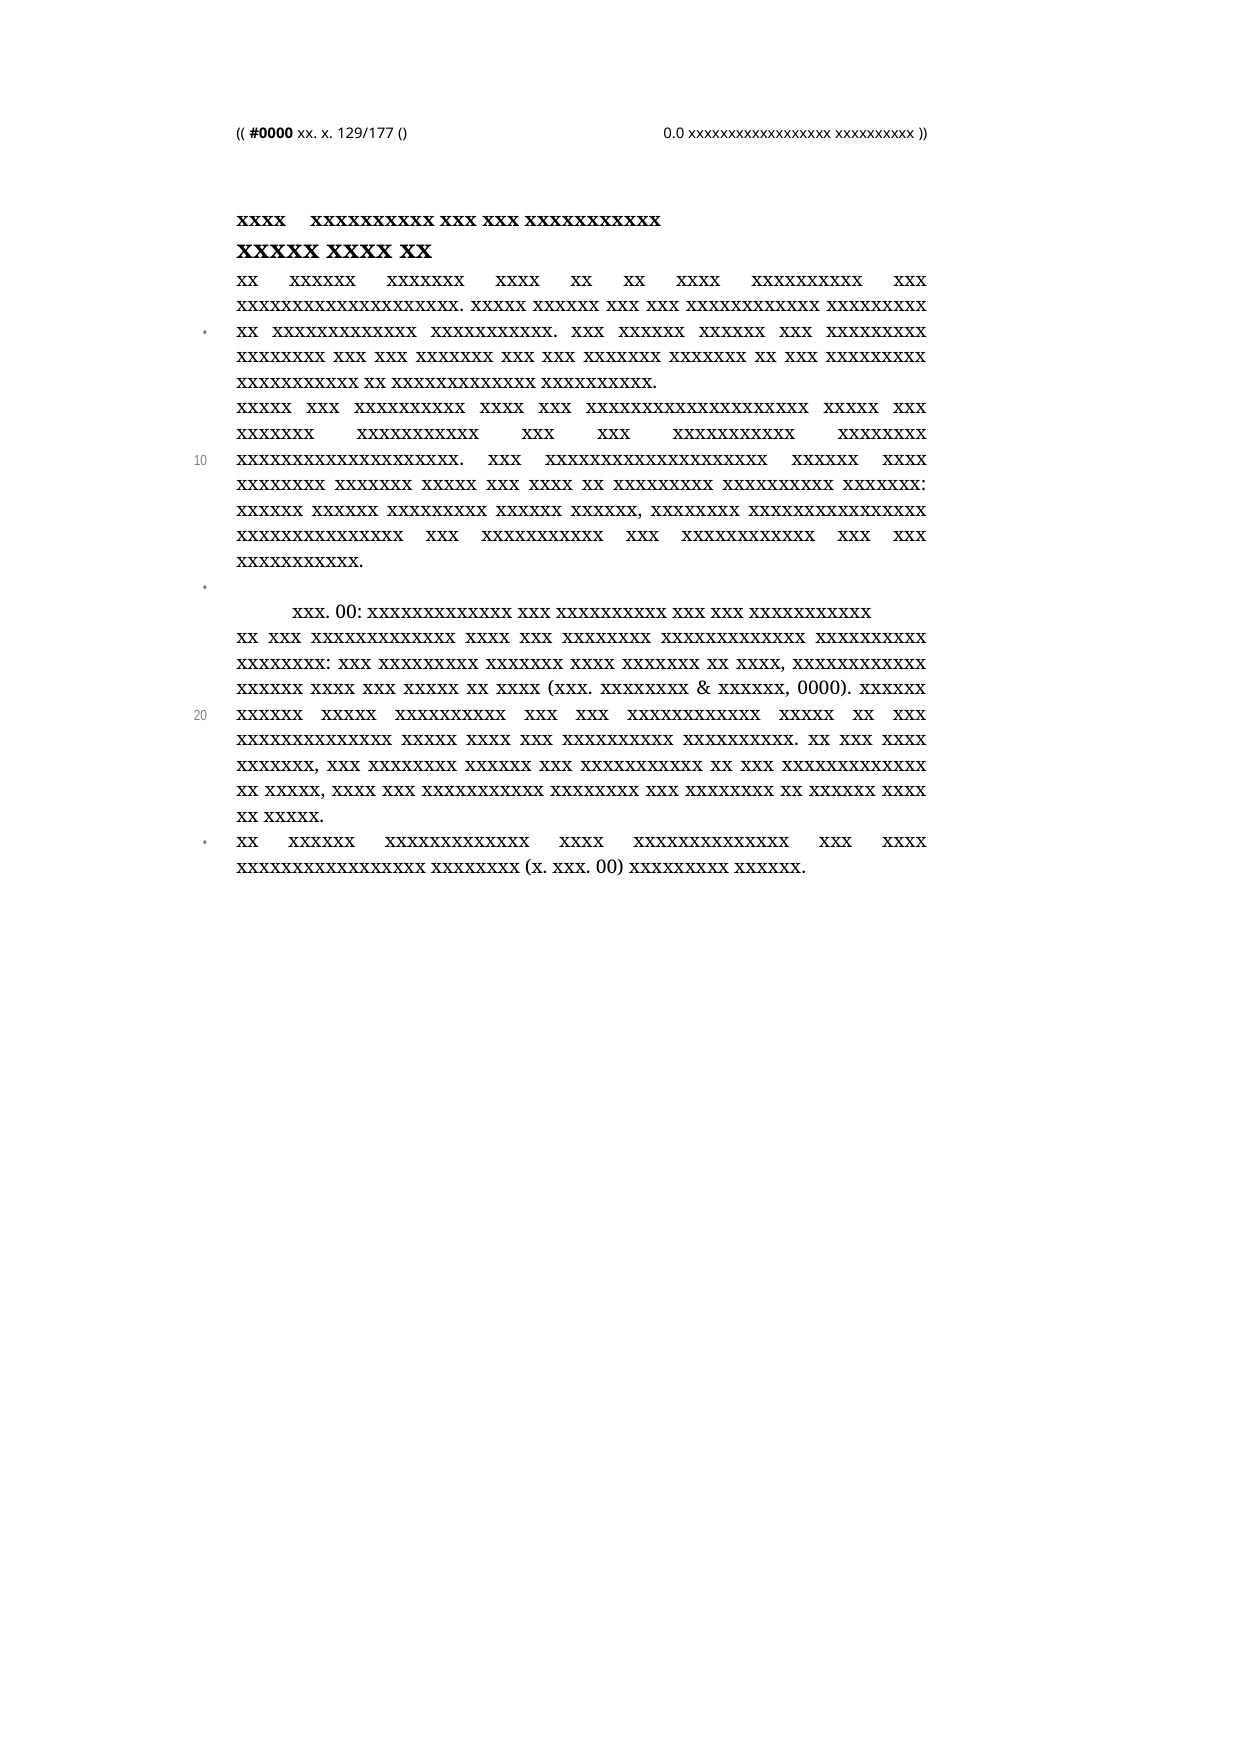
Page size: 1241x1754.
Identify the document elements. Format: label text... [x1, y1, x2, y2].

text xx xxxxxx xxxxxxx xxxx xx xx xxxx xxxxxxxxxx xxx xxxxxxxxxxxxxxxxxxxx. xxxxx xxxxxx xxx xxx xxxxxxxxxxxx xxxxxxxxx xx xxxxxxxxxxxxx xxxxxxxxxxx. xxx xxxxxx xxxxxx xxx xxxxxxxxx xxxxxxxx xxx xxx xxxxxxx xxx xxx xxxxxxx xxxxxxx xx xxx xxxxxxxxx xxxxxxxxxxx xx xxxxxxxxxxxxx xxxxxxxxxx. [236, 266, 927, 394]
text xx xxxxxx xxxxxxxxxxxxx xxxx xxxxxxxxxxxxxx xxx xxxx xxxxxxxxxxxxxxxxx xxxxxxxx (x. xxx. 00) xxxxxxxxx xxxxxx. [236, 828, 927, 879]
text xxxx xxxxxxxxxx xxx xxx xxxxxxxxxxx [236, 207, 927, 232]
text xxxxx xxxx xx [236, 232, 927, 266]
text xx xxx xxxxxxxxxxxxx xxxx xxx xxxxxxxx xxxxxxxxxxxxx xxxxxxxxxx xxxxxxxx: xxx xxxxxxxxx xxxxxxx xxxx xxxxxxx xx xxxx, xxxxxxxxxxxx xxxxxx xxxx xxx xxxxx xx xxxx (xxx. xxxxxxxx & xxxxxx, 0000). xxxxxx xxxxxx xxxxx xxxxxxxxxx xxx xxx xxxxxxxxxxxx xxxxx xx xxx xxxxxxxxxxxxxx xxxxx xxxx xxx xxxxxxxxxx xxxxxxxxxx. xx xxx xxxx xxxxxxx, xxx xxxxxxxx xxxxxx xxx xxxxxxxxxxx xx xxx xxxxxxxxxxxxx xx xxxxx, xxxx xxx xxxxxxxxxxx xxxxxxxx xxx xxxxxxxx xx xxxxxx xxxx xx xxxxx. [236, 623, 927, 828]
text xxxxx xxx xxxxxxxxxx xxxx xxx xxxxxxxxxxxxxxxxxxxx xxxxx xxx xxxxxxx xxxxxxxxxxx xxx xxx xxxxxxxxxxx xxxxxxxx xxxxxxxxxxxxxxxxxxxx. xxx xxxxxxxxxxxxxxxxxxxx xxxxxx xxxx xxxxxxxx xxxxxxx xxxxx xxx xxxx xx xxxxxxxxx xxxxxxxxxx xxxxxxx: xxxxxx xxxxxx xxxxxxxxx xxxxxx xxxxxx, xxxxxxxx xxxxxxxxxxxxxxxx xxxxxxxxxxxxxxx xxx xxxxxxxxxxx xxx xxxxxxxxxxxx xxx xxx xxxxxxxxxxx. [236, 394, 927, 572]
text xxx. 00: xxxxxxxxxxxxx xxx xxxxxxxxxx xxx xxx xxxxxxxxxxx [236, 598, 927, 623]
